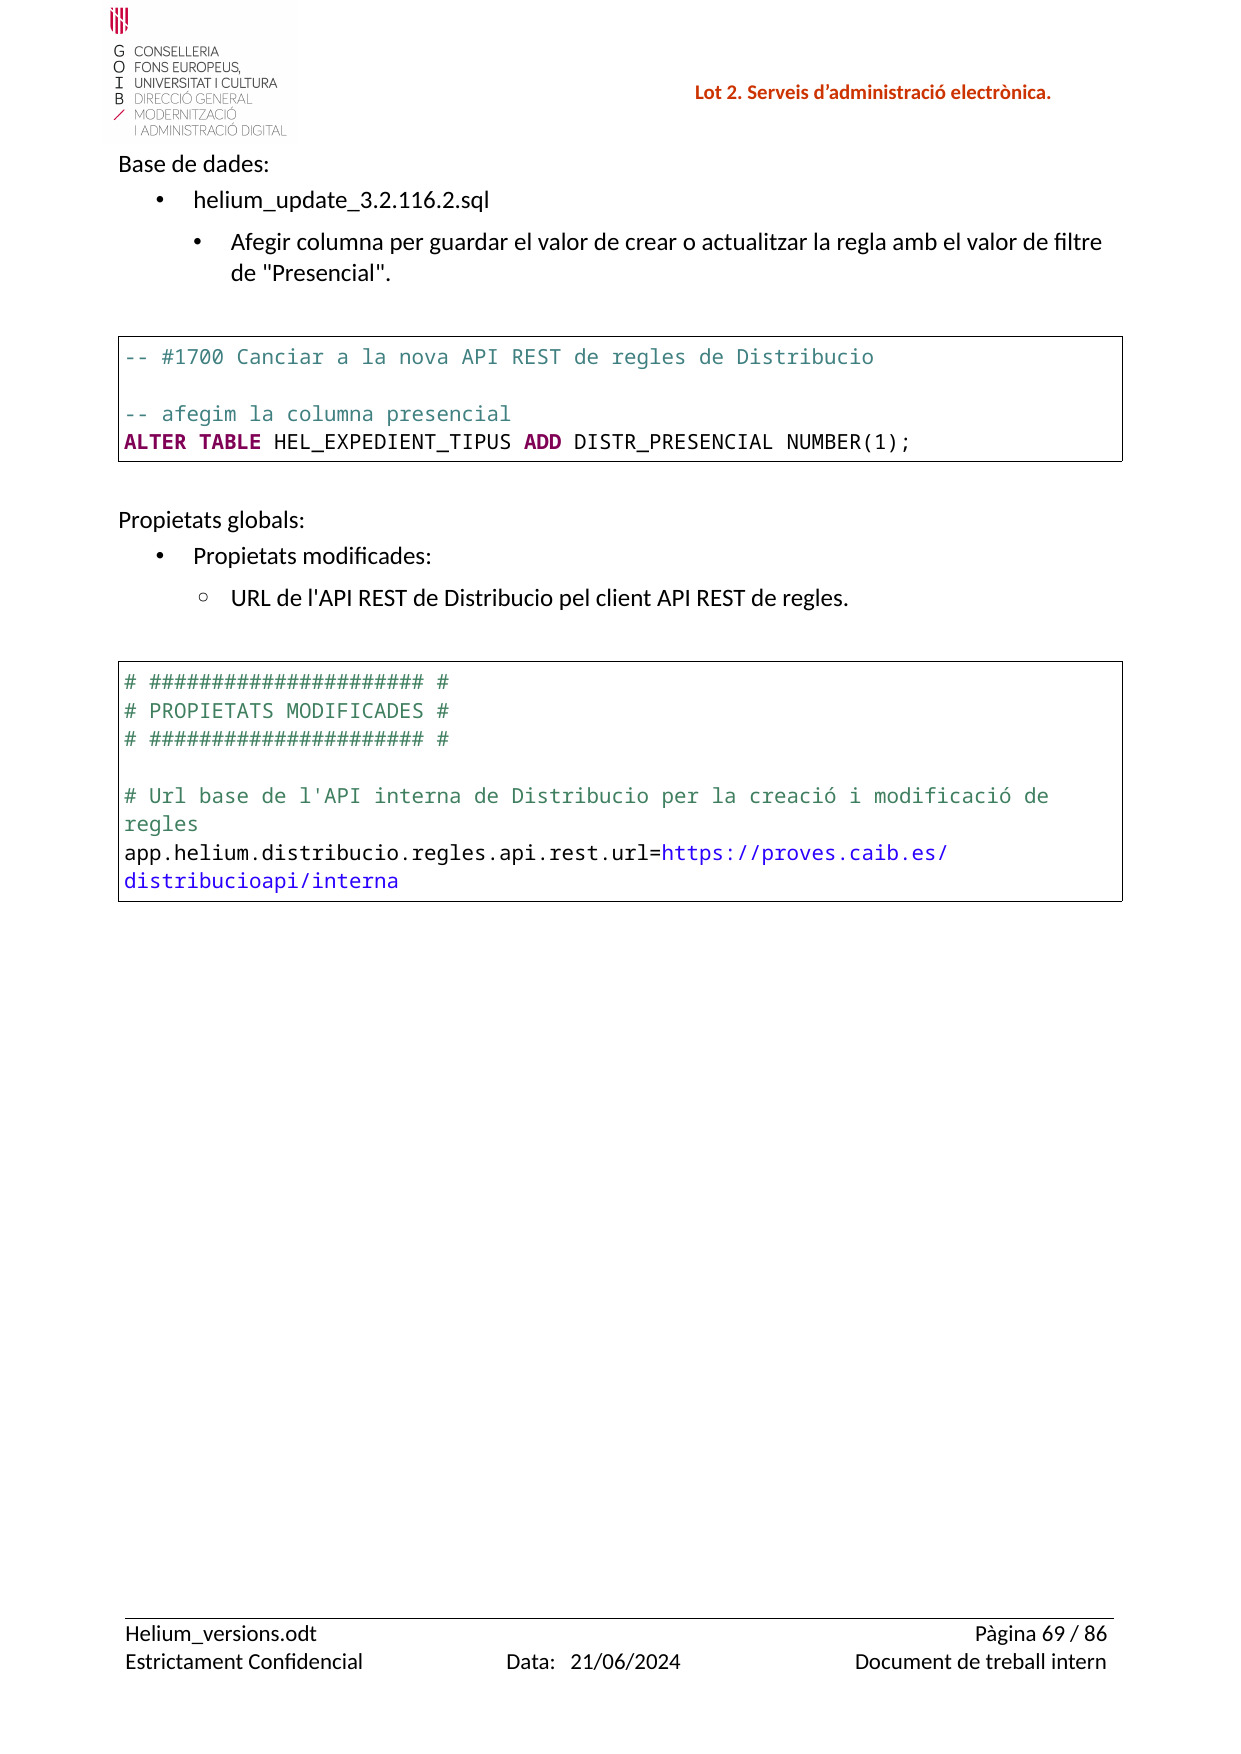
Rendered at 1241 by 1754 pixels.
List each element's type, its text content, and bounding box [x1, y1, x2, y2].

table_header # ###################### # # PROPIETATS MODIFICADES # # ###################### # # Url base de l'API interna de Distribucio per la creació i modificació de regles app.helium.distribucio.regles.api.rest.url=https://proves.caib.es/distribucioapi/interna [119, 662, 1122, 901]
text Base de dades: [118, 148, 1122, 178]
text Propietats globals: [118, 504, 1122, 534]
list Propietats modificades: [156, 540, 1122, 571]
list URL de l'API REST de Distribucio pel client API REST de regles. [193, 583, 1122, 613]
list Afegir columna per guardar el valor de crear o actualitzar la regla amb el valor de filtre de "Presencial". [193, 227, 1122, 288]
list helium_update_3.2.116.2.sql [156, 184, 1122, 215]
picture [100, 0, 297, 144]
table_header -- #1700 Canciar a la nova API REST de regles de Distribucio -- afegim la columna presencial ALTER TABLE HEL_EXPEDIENT_TIPUS ADD DISTR_PRESENCIAL NUMBER(1); [119, 337, 1122, 461]
